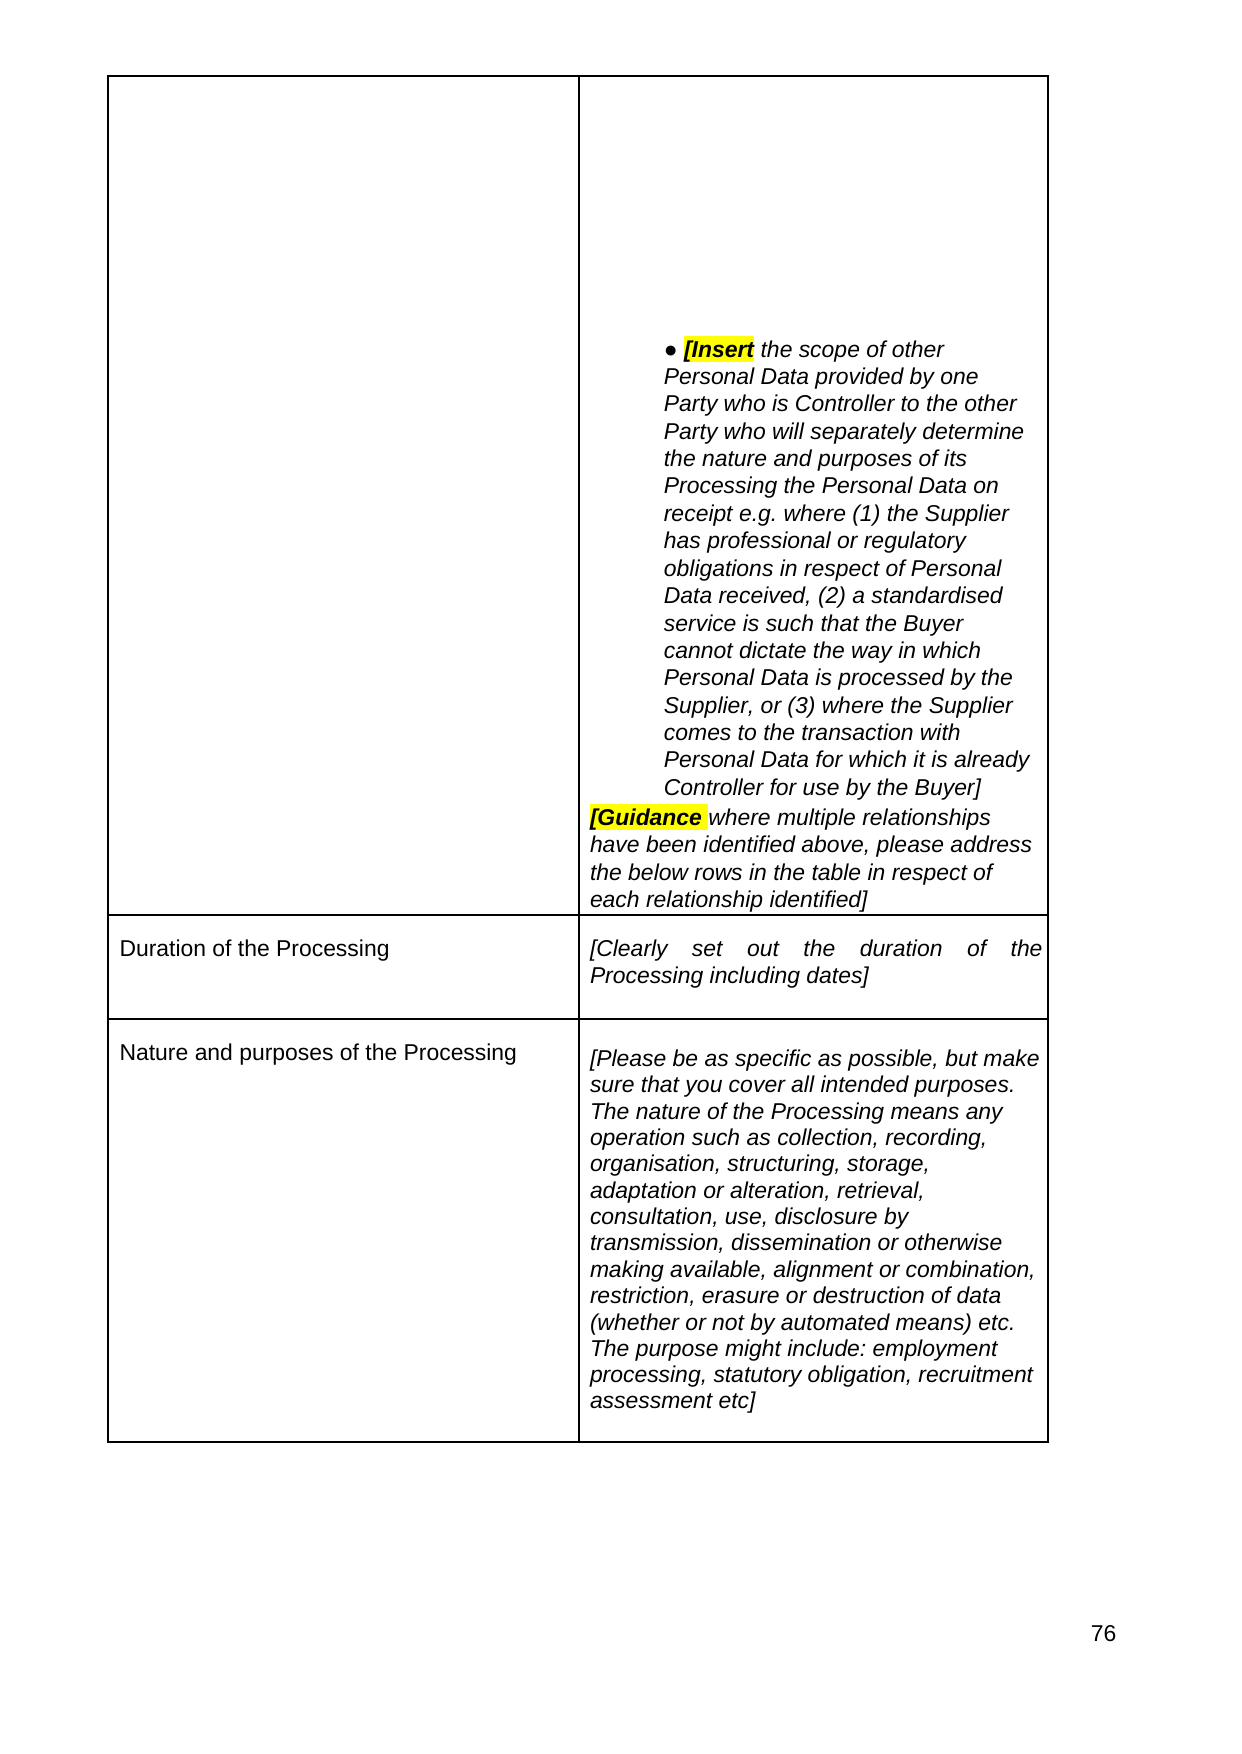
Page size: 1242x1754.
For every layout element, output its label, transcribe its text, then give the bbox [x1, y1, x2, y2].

table_cell Nature and purposes of the Processing [109, 1020, 578, 1441]
table_cell [Please be as specific as possible, but make sure that you cover all intended purposes. The nature of the Processing means any operation such as collection, recording, organisation, structuring, storage, adaptation or alteration, retrieval, consultation, use, disclosure by transmission, dissemination or otherwise making available, alignment or combination, restriction, erasure or destruction of data (whether or not by automated means) etc. The purpose might include: employment processing, statutory obligation, recruitment assessment etc] [580, 1020, 1047, 1441]
table_cell [Clearly set out the duration of the Processing including dates] [580, 916, 1047, 1018]
table_header [109, 77, 578, 913]
table_cell Duration of the Processing [109, 916, 578, 1018]
table_header ● [Insert the scope of other Personal Data provided by one Party who is Controller to the other Party who will separately determine the nature and purposes of its Processing the Personal Data on receipt e.g. where (1) the Supplier has professional or regulatory obligations in respect of Personal Data received, (2) a standardised service is such that the Buyer cannot dictate the way in which Personal Data is processed by the Supplier, or (3) where the Supplier comes to the transaction with Personal Data for which it is already Controller for use by the Buyer] [Guidance where multiple relationships have been identified above, please address the below rows in the table in respect of each relationship identified] [580, 77, 1047, 913]
